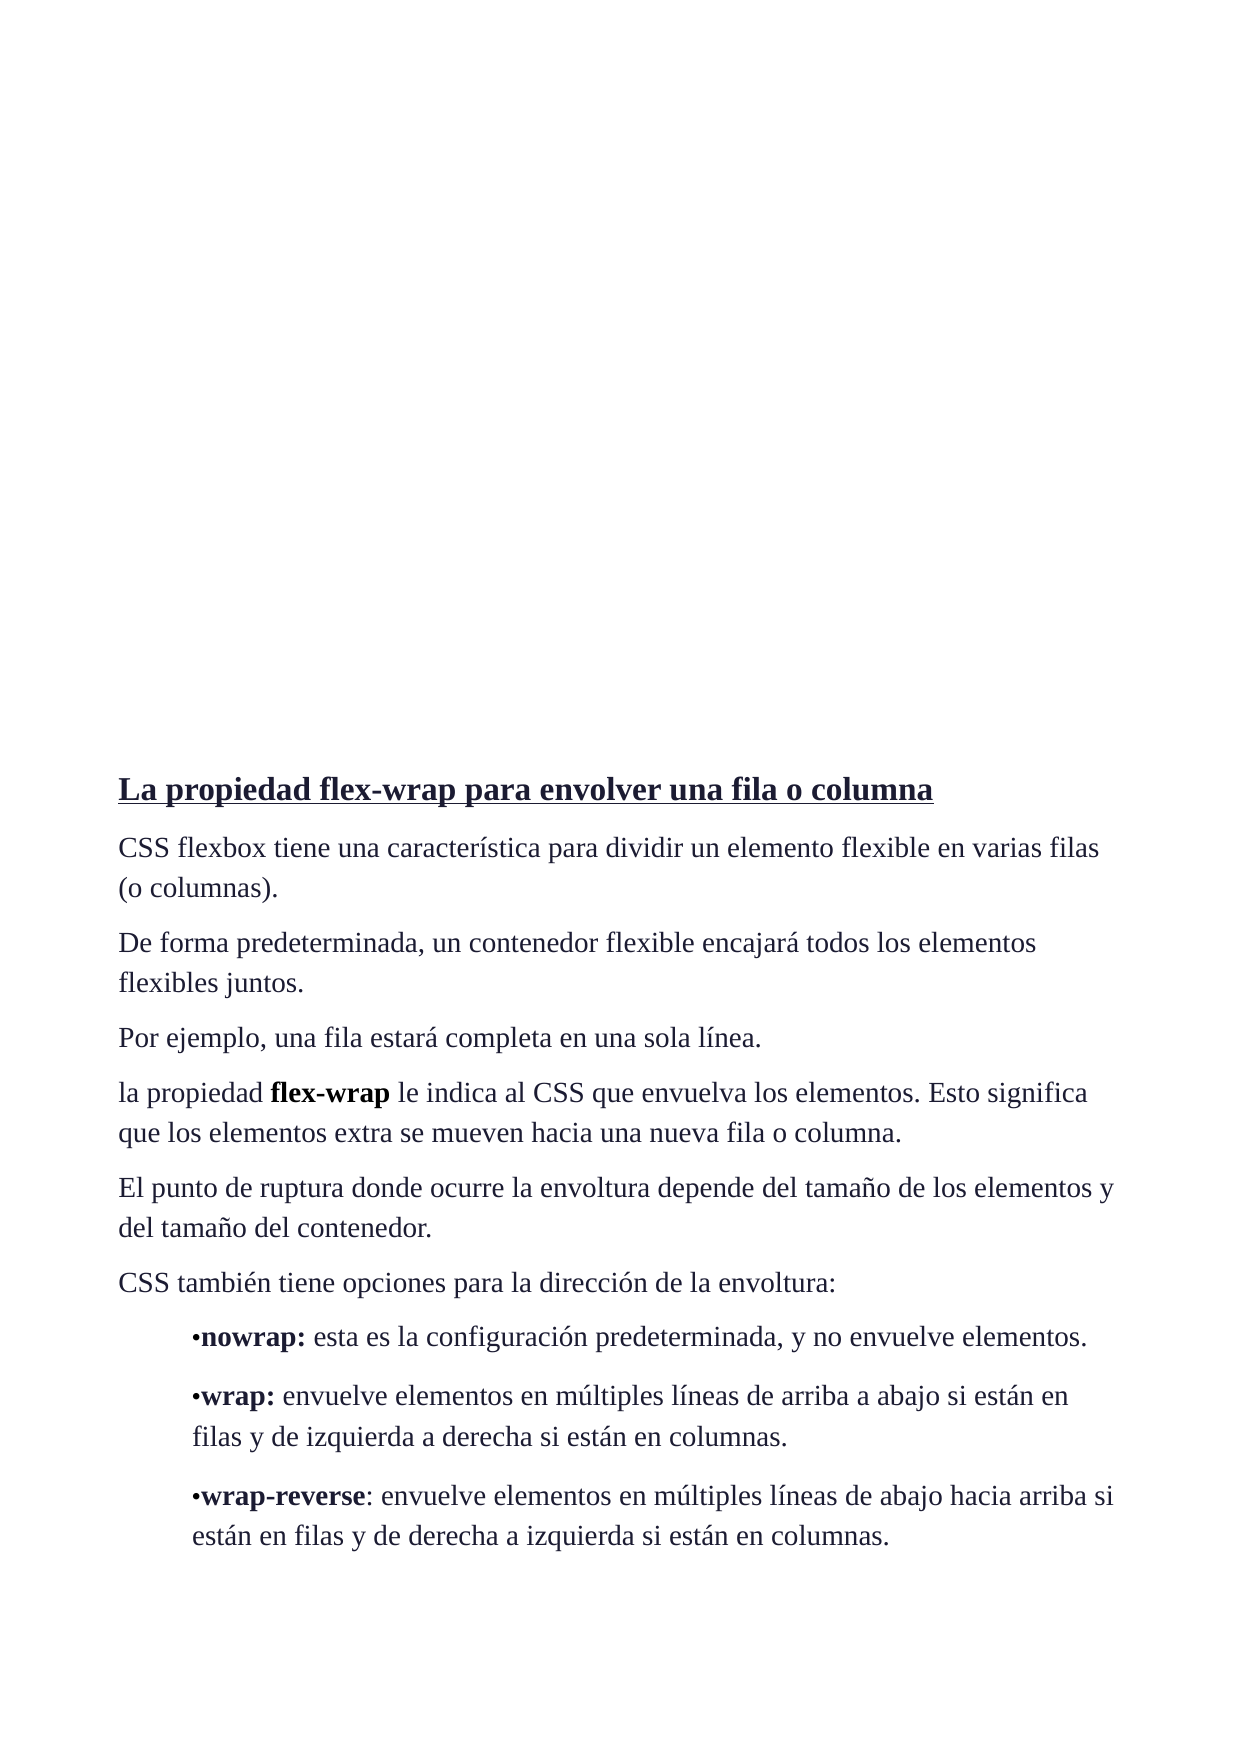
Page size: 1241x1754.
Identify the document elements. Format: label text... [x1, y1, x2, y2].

text CSS también tiene opciones para la dirección de la envoltura: [118, 1265, 1122, 1298]
list nowrap: esta es la configuración predeterminada, y no envuelve elementos. [118, 1319, 1122, 1353]
text El punto de ruptura donde ocurre la envoltura depende del tamaño de los elementos y del tamaño del contenedor. [118, 1170, 1122, 1243]
text De forma predeterminada, un contenedor flexible encajará todos los elementos flexibles juntos. [118, 925, 1122, 999]
text la propiedad flex-wrap le indica al CSS que envuelva los elementos. Esto significa que los elementos extra se mueven hacia una nueva fila o columna. [118, 1075, 1122, 1148]
list wrap: envuelve elementos en múltiples líneas de arriba a abajo si están en filas y de izquierda a derecha si están en columnas. [118, 1378, 1122, 1452]
list wrap-reverse: envuelve elementos en múltiples líneas de abajo hacia arriba si están en filas y de derecha a izquierda si están en columnas. [118, 1478, 1122, 1551]
text Por ejemplo, una fila estará completa en una sola línea. [118, 1020, 1122, 1053]
text CSS flexbox tiene una característica para dividir un elemento flexible en varias filas (o columnas). [118, 830, 1122, 904]
text La propiedad flex-wrap para envolver una fila o columna [118, 769, 1122, 808]
